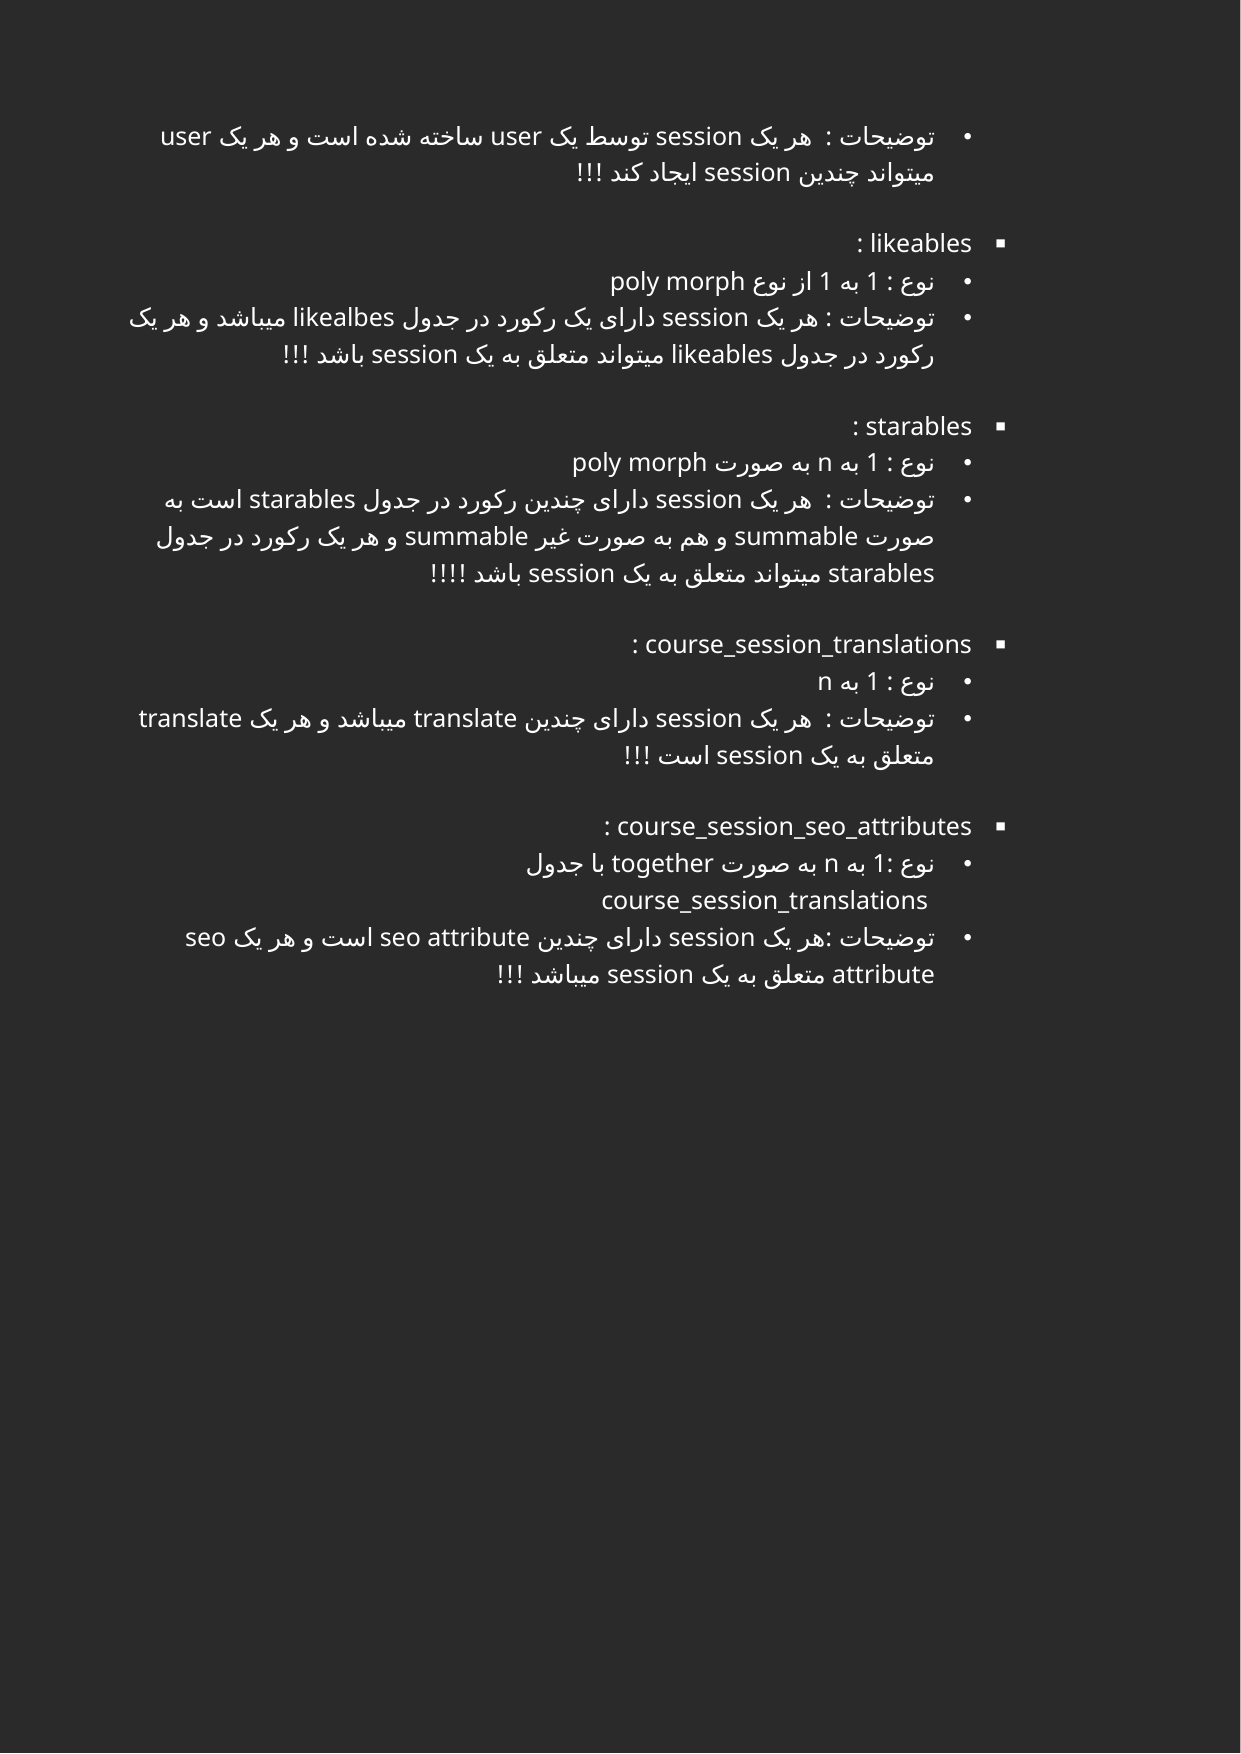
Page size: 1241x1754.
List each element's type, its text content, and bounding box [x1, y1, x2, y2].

list توضیحات :‌هر یک session دارای چندین seo attribute است و هر یک seo attribute متعلق به یک session میباشد !!! [118, 920, 972, 994]
list نوع :‌1 به n به صورت together با جدول [118, 846, 972, 883]
list توضیحات : هر یک session دارای چندین رکورد در جدول starables است به صورت summable و هم به صورت غیر summable و هر یک رکورد در جدول starables میتواند متعلق به یک session باشد !!!! [118, 482, 972, 593]
list توضیحات : هر یک session دارای یک رکورد در جدول likealbes میباشد و هر یک رکورد در جدول likeables میتواند متعلق به یک session باشد !!! [118, 300, 972, 374]
list course_session_translations [118, 883, 972, 920]
list course_session_translations : [118, 627, 1010, 664]
list likeables : [118, 226, 1010, 263]
list course_session_seo_attributes : [118, 809, 1010, 846]
list starables : [118, 408, 1010, 445]
list توضیحات : هر یک session دارای چندین translate میباشد و هر یک translate متعلق به یک session است !!! [118, 701, 972, 775]
list نوع : 1 به 1 از نوع poly morph [118, 263, 972, 300]
list توضیحات : هر یک session توسط یک user ساخته شده است و هر یک user میتواند چندین session ایجاد کند !!! [118, 118, 972, 192]
list نوع :‌ 1 به n به صورت poly morph [118, 445, 972, 482]
list نوع : 1 به n [118, 664, 972, 701]
